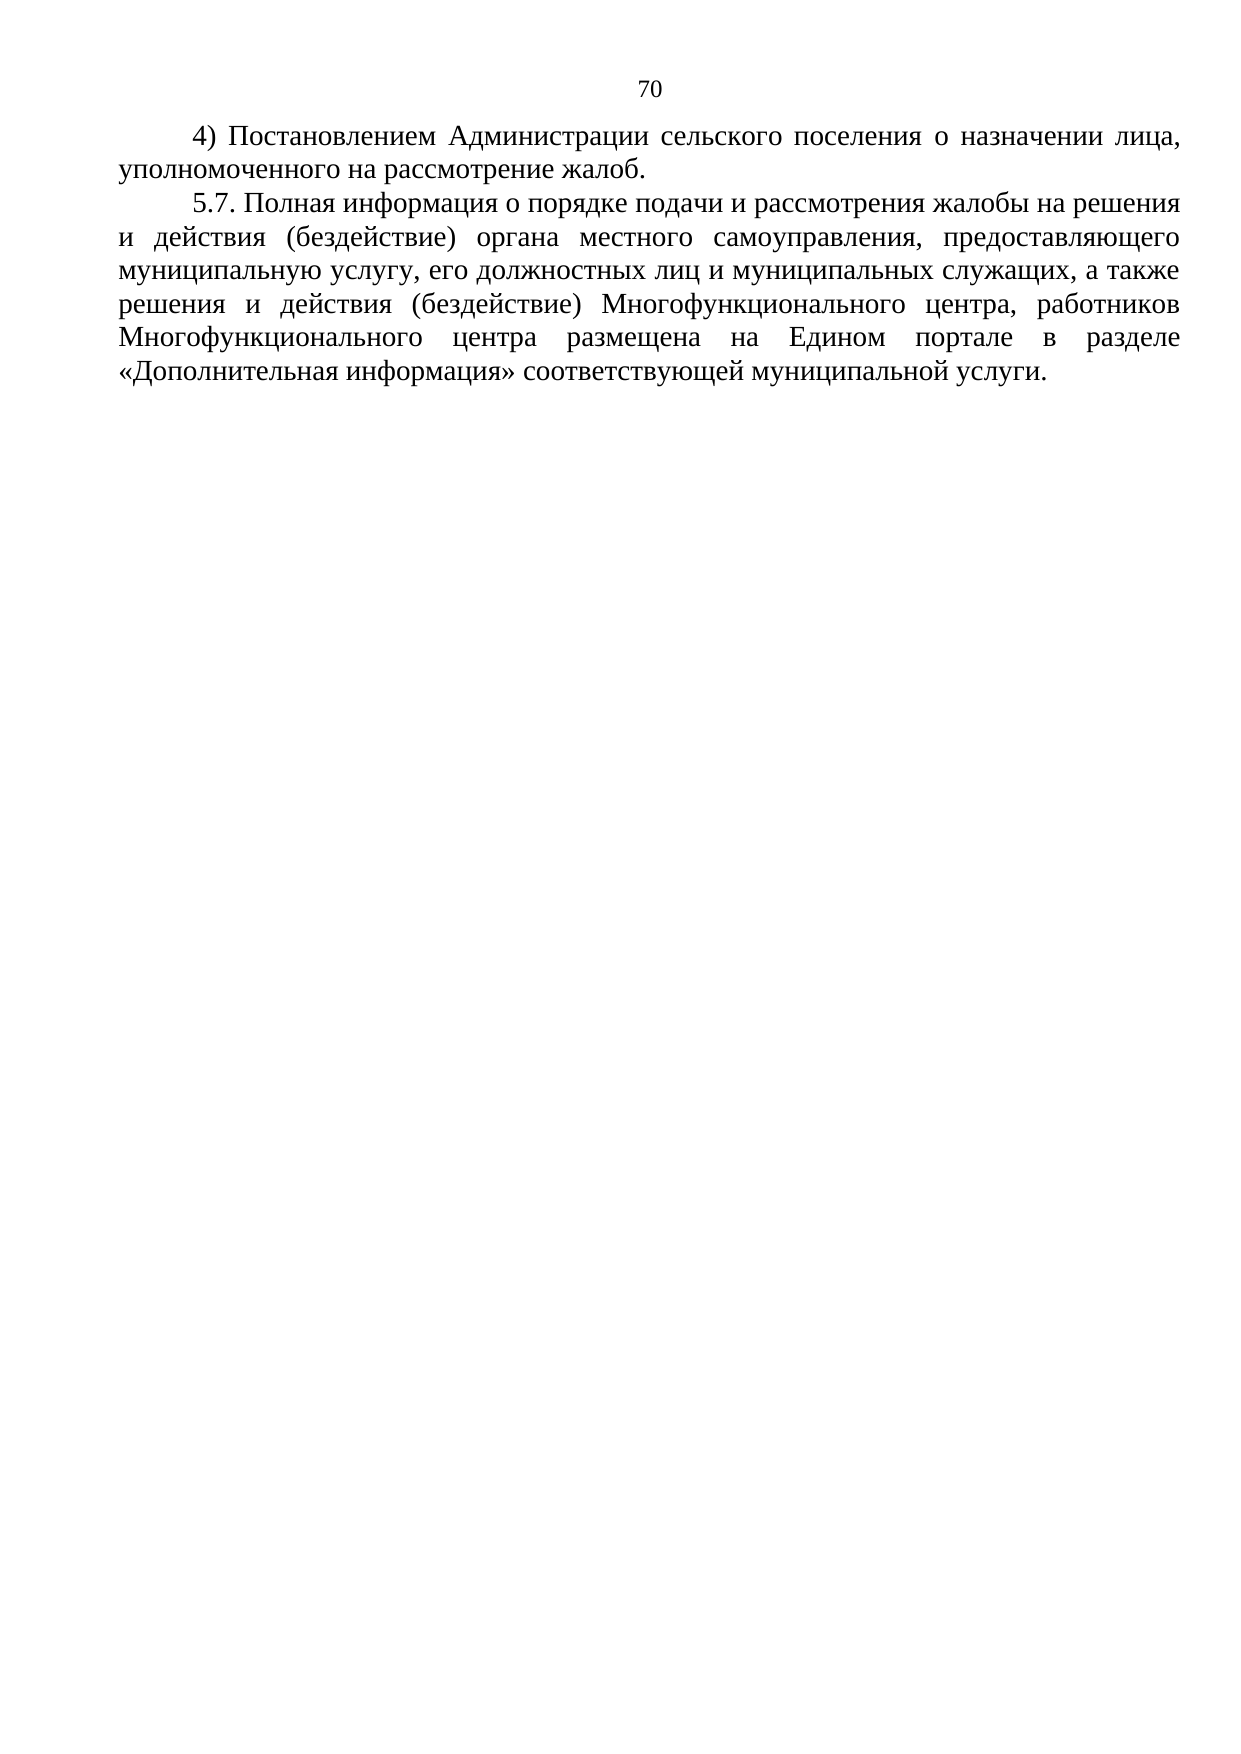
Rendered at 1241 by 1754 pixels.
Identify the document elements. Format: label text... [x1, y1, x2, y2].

text 4) Постановлением Администрации сельского поселения о назначении лица, уполномоченного на рассмотрение жалоб. [118, 118, 1181, 185]
text 5.7. Полная информация о порядке подачи и рассмотрения жалобы на решения и действия (бездействие) органа местного самоуправления, предоставляющего муниципальную услугу, его должностных лиц и муниципальных служащих, а также решения и действия (бездействие) Многофункционального центра, работников Многофункционального центра размещена на Едином портале в разделе «Дополнительная информация» соответствующей муниципальной услуги. [118, 185, 1181, 386]
